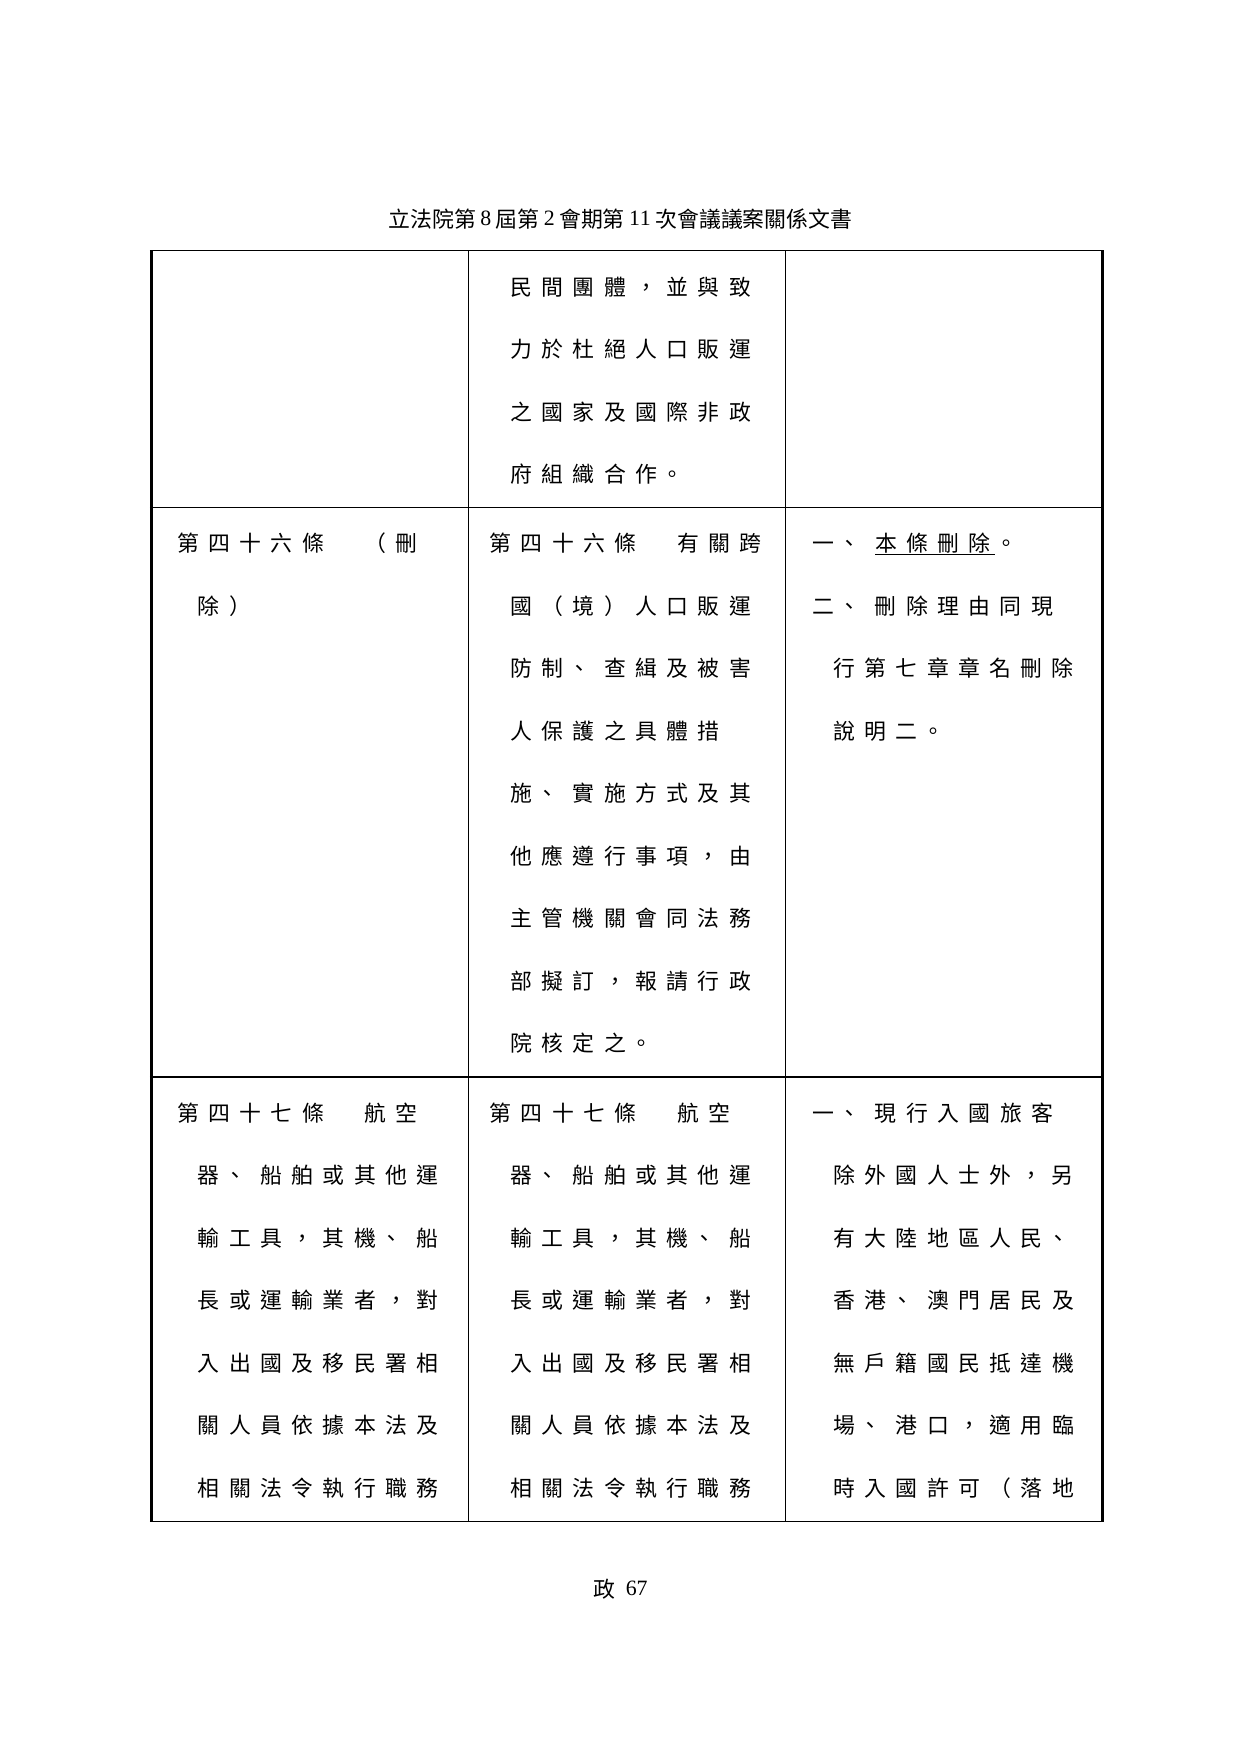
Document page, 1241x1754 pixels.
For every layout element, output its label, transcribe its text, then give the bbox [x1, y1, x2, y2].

table_cell 第四十六條 有關跨國（境）人口販運防制、查緝及被害人保護之具體措施、實施方式及其他應遵行事項，由主管機關會同法務部擬訂，報請行政院核定之。 [469, 508, 785, 1076]
table_cell [153, 251, 468, 507]
table_cell [786, 251, 1101, 507]
table_cell 第四十七條 航空器、船舶或其他運輸工具，其機、船長或運輸業者，對入出國及移民署相關人員依據本法及相關法令執行職務 [469, 1078, 785, 1521]
table_cell 一、現行入國旅客除外國人士外，另有大陸地區人民、香港、澳門居民及無戶籍國民抵達機場、港口，適用臨時入國許可（落地 [786, 1078, 1101, 1521]
table_cell 第四十七條 航空器、船舶或其他運輸工具，其機、船長或運輸業者，對入出國及移民署相關人員依據本法及相關法令執行職務 [153, 1078, 468, 1521]
table_cell 民間團體，並與致力於杜絕人口販運之國家及國際非政府組織合作。 [469, 251, 785, 507]
table_cell 一、本條刪除。 二、刪除理由同現行第七章章名刪除說明二。 [786, 508, 1101, 1076]
table_cell 第四十六條 （刪除） [153, 508, 468, 1076]
